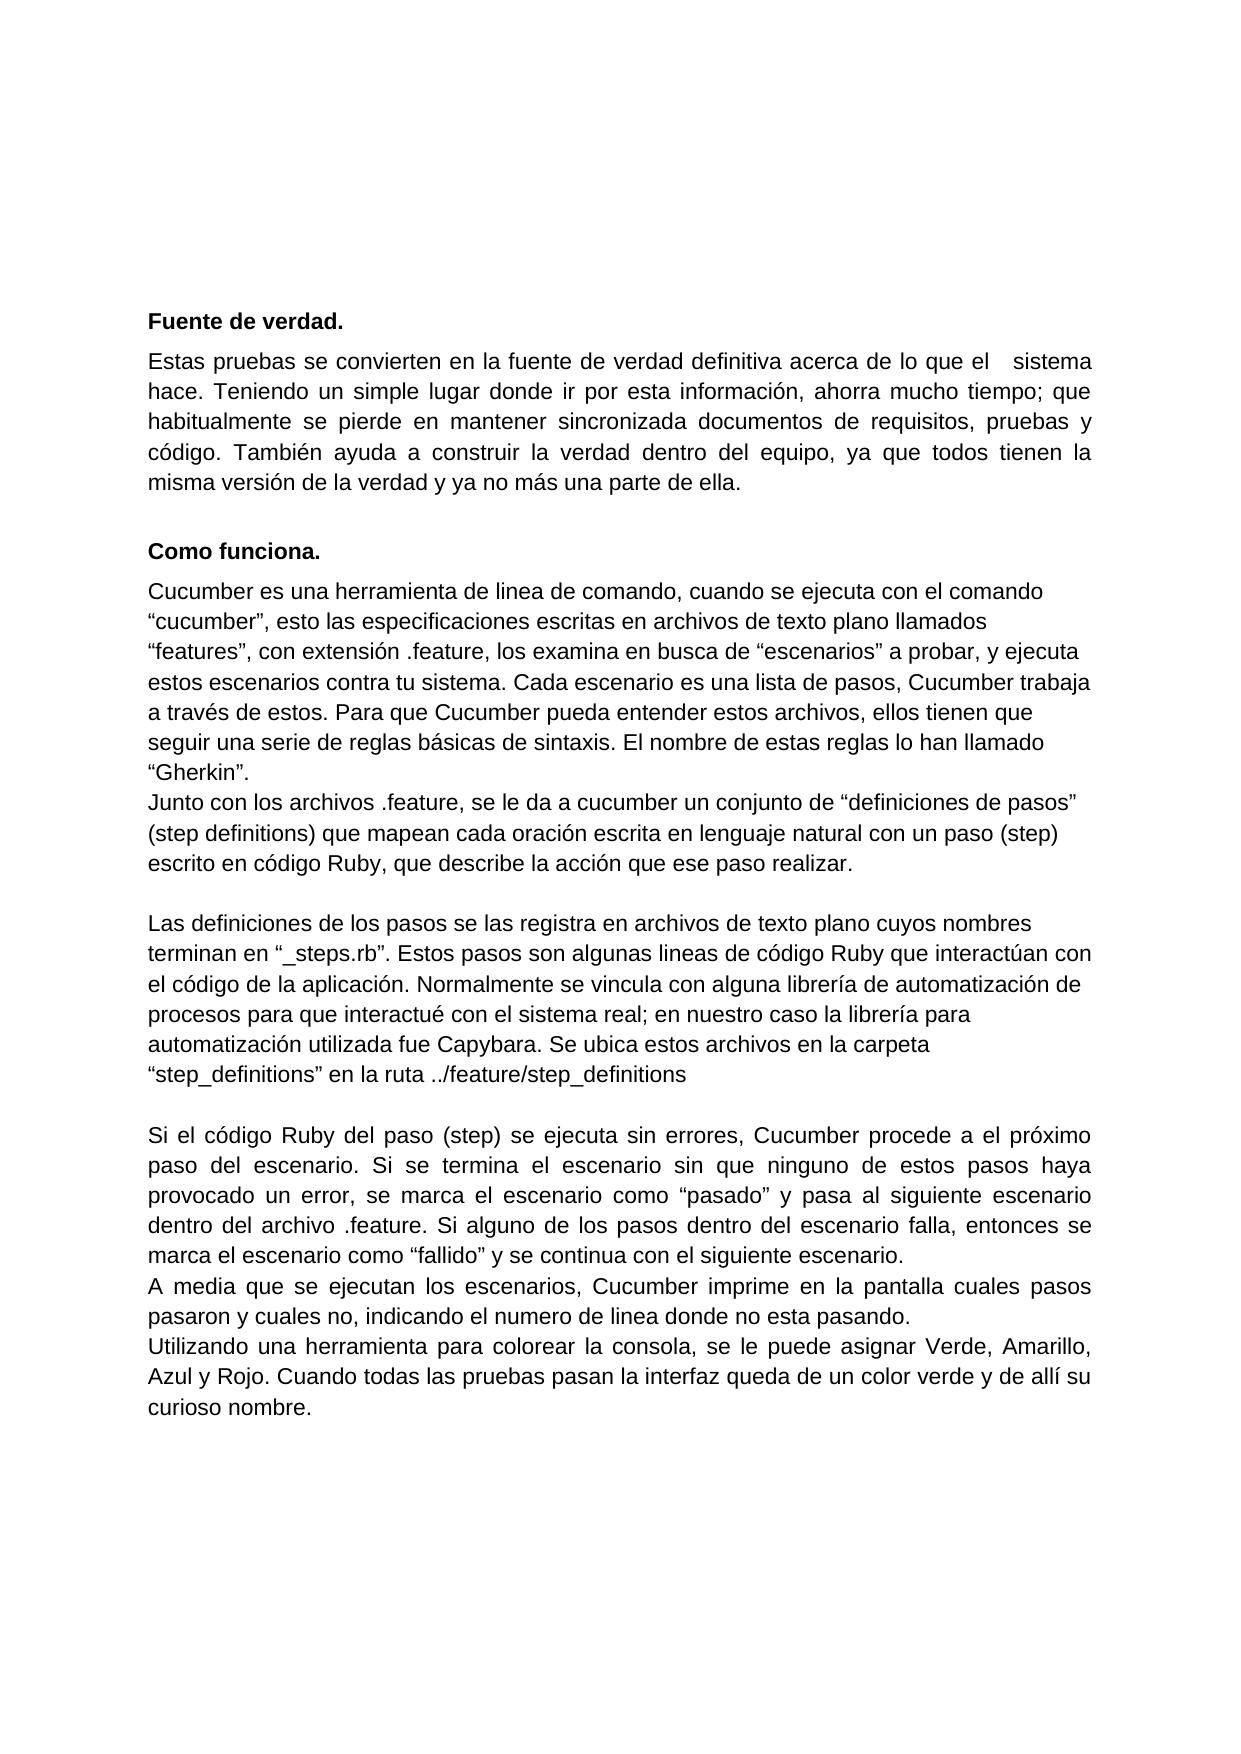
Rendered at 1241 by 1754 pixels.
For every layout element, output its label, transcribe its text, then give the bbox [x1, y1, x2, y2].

text Las definiciones de los pasos se las registra en archivos de texto plano cuyos nombres terminan en “_steps.rb”. Estos pasos son algunas lineas de código Ruby que interactúan con el código de la aplicación. Normalmente se vincula con alguna librería de automatización de procesos para que interactué con el sistema real; en nuestro caso la librería para automatización utilizada fue Capybara. Se ubica estos archivos en la carpeta “step_definitions” en la ruta ../feature/step_definitions [148, 910, 1093, 1087]
text Como funciona. [148, 538, 1093, 565]
text Estas pruebas se convierten en la fuente de verdad definitiva acerca de lo que el sistema hace. Teniendo un simple lugar donde ir por esta información, ahorra mucho tiempo; que habitualmente se pierde en mantener sincronizada documentos de requisitos, pruebas y código. También ayuda a construir la verdad dentro del equipo, ya que todos tienen la misma versión de la verdad y ya no más una parte de ella. [148, 348, 1093, 495]
text Si el código Ruby del paso (step) se ejecuta sin errores, Cucumber procede a el próximo paso del escenario. Si se termina el escenario sin que ninguno de estos pasos haya provocado un error, se marca el escenario como “pasado” y pasa al siguiente escenario dentro del archivo .feature. Si alguno de los pasos dentro del escenario falla, entonces se marca el escenario como “fallido” y se continua con el siguiente escenario. [148, 1122, 1093, 1269]
text A media que se ejecutan los escenarios, Cucumber imprime en la pantalla cuales pasos pasaron y cuales no, indicando el numero de linea donde no esta pasando. [148, 1273, 1093, 1329]
text Junto con los archivos .feature, se le da a cucumber un conjunto de “definiciones de pasos” (step definitions) que mapean cada oración escrita en lenguaje natural con un paso (step) escrito en código Ruby, que describe la acción que ese paso realizar. [148, 789, 1093, 876]
text Utilizando una herramienta para colorear la consola, se le puede asignar Verde, Amarillo, Azul y Rojo. Cuando todas las pruebas pasan la interfaz queda de un color verde y de allí su curioso nombre. [148, 1333, 1093, 1420]
text Cucumber es una herramienta de linea de comando, cuando se ejecuta con el comando “cucumber”, esto las especificaciones escritas en archivos de texto plano llamados “features”, con extensión .feature, los examina en busca de “escenarios” a probar, y ejecuta estos escenarios contra tu sistema. Cada escenario es una lista de pasos, Cucumber trabaja a través de estos. Para que Cucumber pueda entender estos archivos, ellos tienen que seguir una serie de reglas básicas de sintaxis. El nombre de estas reglas lo han llamado “Gherkin”. [148, 578, 1093, 785]
text Fuente de verdad. [148, 308, 1093, 335]
